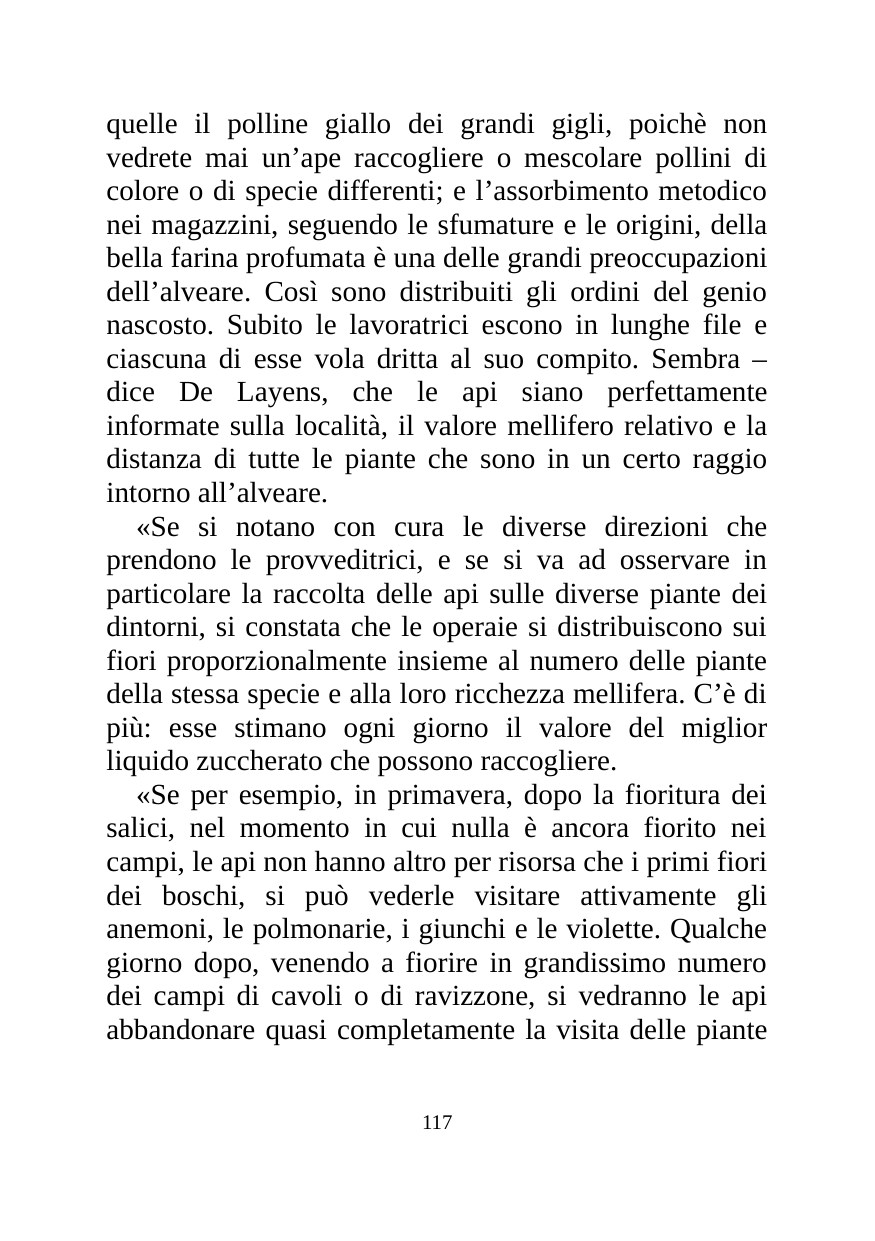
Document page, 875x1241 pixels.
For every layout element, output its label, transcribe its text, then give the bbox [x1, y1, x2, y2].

text «Se per esempio, in primavera, dopo la fioritura dei salici, nel momento in cui nulla è ancora fiorito nei campi, le api non hanno altro per risorsa che i primi fiori dei boschi, si può vederle visitare attivamente gli anemoni, le polmonarie, i giunchi e le violette. Qualche giorno dopo, venendo a fiorire in grandissimo numero dei campi di cavoli o di ravizzone, si vedranno le api abbandonare quasi completamente la visita delle piante [106, 777, 768, 1045]
text «Se si notano con cura le diverse direzioni che prendono le provveditrici, e se si va ad osservare in particolare la raccolta delle api sulle diverse piante dei dintorni, si constata che le operaie si distribuiscono sui fiori proporzionalmente insieme al numero delle piante della stessa specie e alla loro ricchezza mellifera. C’è di più: esse stimano ogni giorno il valore del miglior liquido zuccherato che possono raccogliere. [106, 509, 768, 777]
text quelle il polline giallo dei grandi gigli, poichè non vedrete mai un’ape raccogliere o mescolare pollini di colore o di specie differenti; e l’assorbimento metodico nei magazzini, seguendo le sfumature e le origini, della bella farina profumata è una delle grandi preoccupazioni dell’alveare. Così sono distribuiti gli ordini del genio nascosto. Subito le lavoratrici escono in lunghe file e ciascuna di esse vola dritta al suo compito. Sembra – dice De Layens, che le api siano perfettamente informate sulla località, il valore mellifero relativo e la distanza di tutte le piante che sono in un certo raggio intorno all’alveare. [106, 106, 768, 509]
